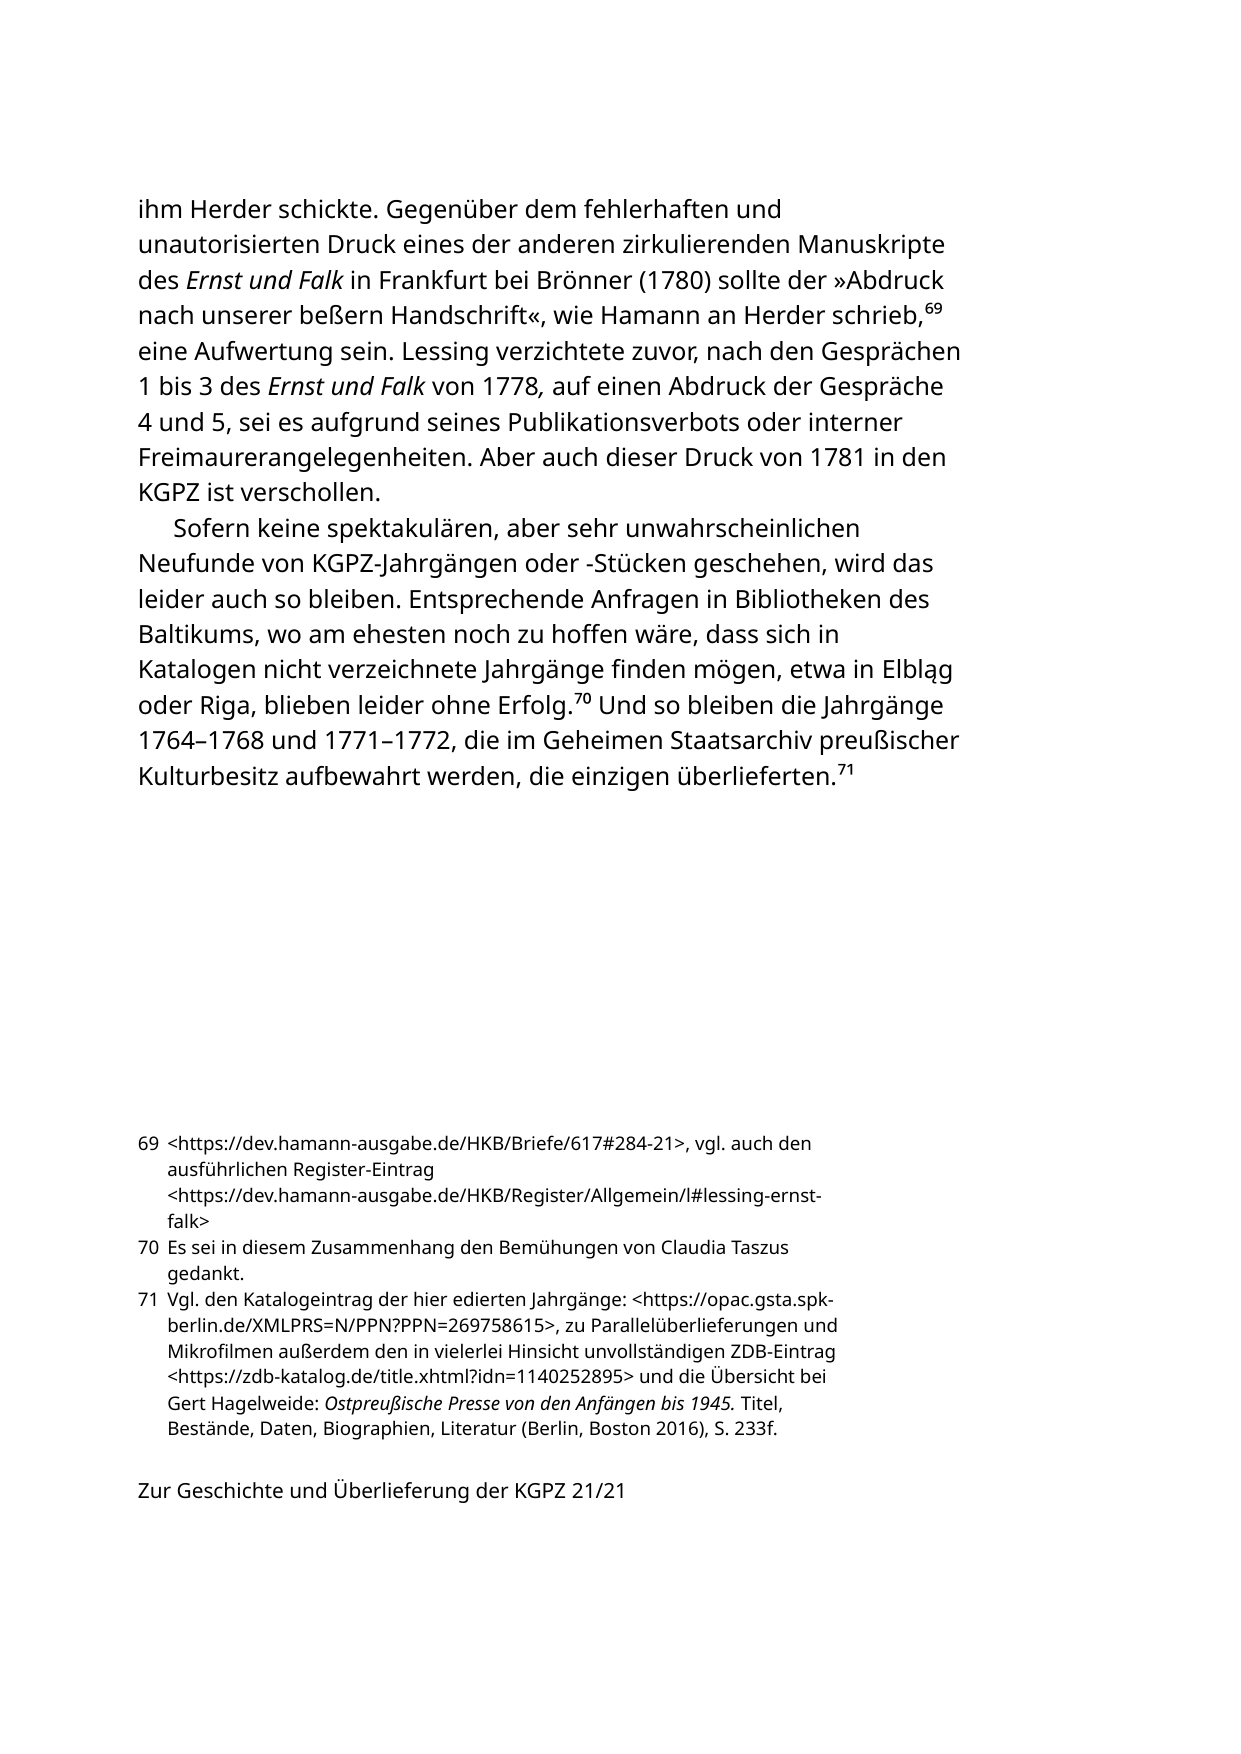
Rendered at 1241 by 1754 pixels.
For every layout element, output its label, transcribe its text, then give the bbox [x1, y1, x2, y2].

text ihm Herder schickte. Gegenüber dem fehlerhaften und unautorisierten Druck eines der anderen zirkulierenden Manuskripte des Ernst und Falk in Frankfurt bei Brönner (1780) sollte der »Abdruck nach unserer beßern Handschrift«, wie Hamann an Herder schrieb, eine Aufwertung sein. Lessing verzichtete zuvor, nach den Gesprächen 1 bis 3 des Ernst und Falk von 1778, auf einen Abdruck der Gespräche 4 und 5, sei es aufgrund seines Publikationsverbots oder interner Freimaurerangelegenheiten. Aber auch dieser Druck von 1781 in den KGPZ ist verschollen. [138, 190, 964, 509]
text Es sei in diesem Zusammenhang den Bemühungen von Claudia Taszus gedankt. [138, 1233, 846, 1285]
text <https://dev.hamann-ausgabe.de/HKB/Briefe/617#284-21>, vgl. auch den ausführlichen Register-Eintrag <https://dev.hamann-ausgabe.de/HKB/Register/Allgemein/l#lessing-ernst-falk> [138, 1130, 846, 1233]
text Sofern keine spektakulären, aber sehr unwahrscheinlichen Neufunde von KGPZ-Jahrgängen oder -Stücken geschehen, wird das leider auch so bleiben. Entsprechende Anfragen in Bibliotheken des Baltikums, wo am ehesten noch zu hoffen wäre, dass sich in Katalogen nicht verzeichnete Jahrgänge finden mögen, etwa in Elbląg oder Riga, blieben leider ohne Erfolg. Und so bleiben die Jahrgänge 1764–1768 und 1771–1772, die im Geheimen Staatsarchiv preußischer Kulturbesitz aufbewahrt werden, die einzigen überlieferten. [138, 509, 964, 792]
text Vgl. den Katalogeintrag der hier edierten Jahrgänge: <https://opac.gsta.spk-berlin.de/XMLPRS=N/PPN?PPN=269758615>, zu Parallelüberlieferungen und Mikrofilmen außerdem den in vielerlei Hinsicht unvollständigen ZDB-Eintrag <https://zdb-katalog.de/title.xhtml?idn=1140252895> und die Übersicht bei Gert Hagelweide: Ostpreußische Presse von den Anfängen bis 1945. Titel, Bestände, Daten, Biographien, Literatur (Berlin, Boston 2016), S. 233f. [138, 1285, 846, 1441]
